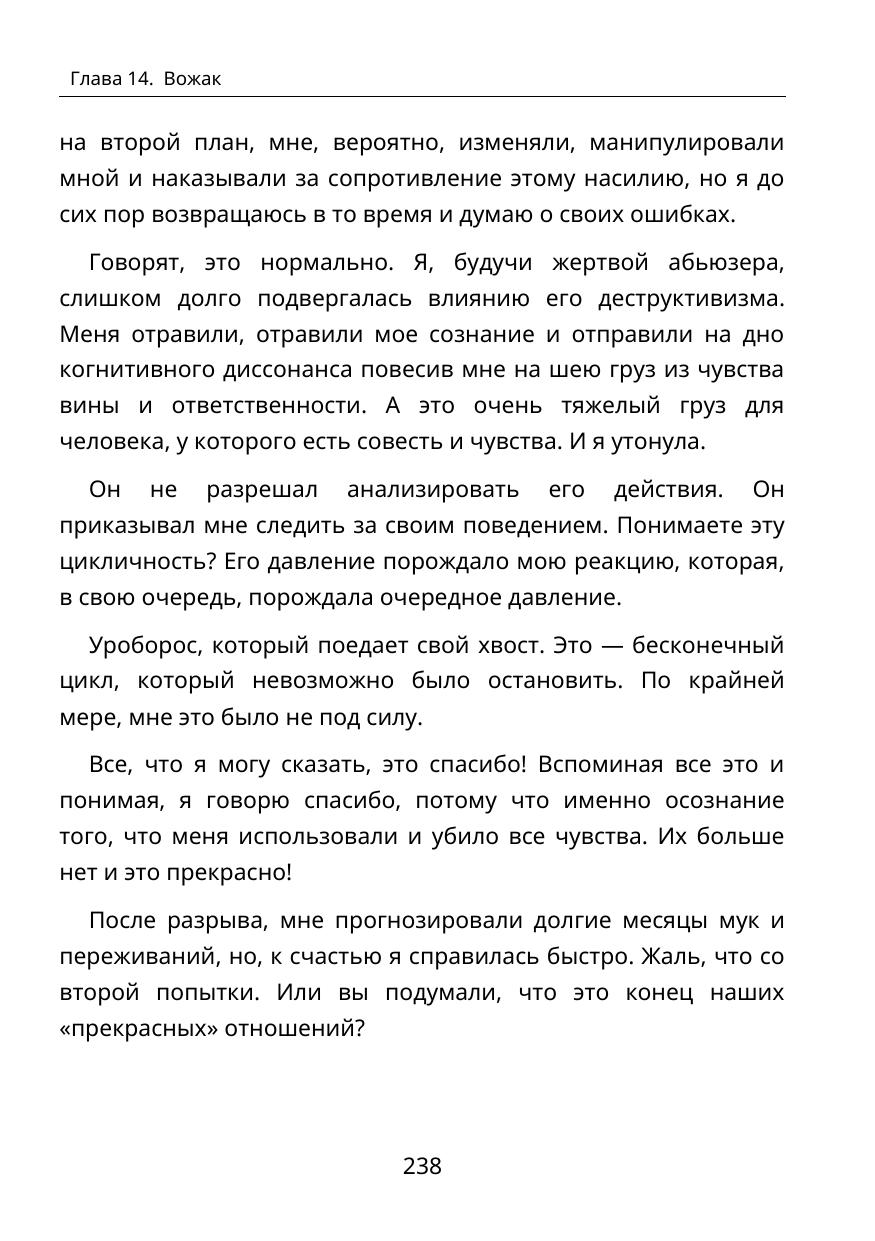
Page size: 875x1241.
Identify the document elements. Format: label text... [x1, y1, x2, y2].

text Уроборос, который поедает свой хвост. Это — бесконечный цикл, который невозможно было остановить. По крайней мере, мне это было не под силу. [59, 628, 786, 732]
text Говорят, это нормально. Я, будучи жертвой абьюзера, слишком долго подвергалась влиянию его деструктивизма. Меня отравили, отравили мое сознание и отправили на дно когнитивного диссонанса повесив мне на шею груз из чувства вины и ответственности. А это очень тяжелый груз для человека, у которого есть совесть и чувства. И я утонула. [59, 246, 786, 457]
text Все, что я могу сказать, это спасибо! Вспоминая все это и понимая, я говорю спасибо, потому что именно осознание того, что меня использовали и убило все чувства. Их больше нет и это прекрасно! [59, 748, 786, 887]
text Он не разрешал анализировать его действия. Он приказывал мне следить за своим поведением. Понимаете эту цикличность? Его давление порождало мою реакцию, которая, в свою очередь, порождала очередное давление. [59, 473, 786, 612]
text После разрыва, мне прогнозировали долгие месяцы мук и переживаний, но, к счастью я справилась быстро. Жаль, что со второй попытки. Или вы подумали, что это конец наших «прекрасных» отношений? [59, 904, 786, 1043]
text на второй план, мне, вероятно, изменяли, манипулировали мной и наказывали за сопротивление этому насилию, но я до сих пор возвращаюсь в то время и думаю о своих ошибках. [59, 126, 786, 229]
